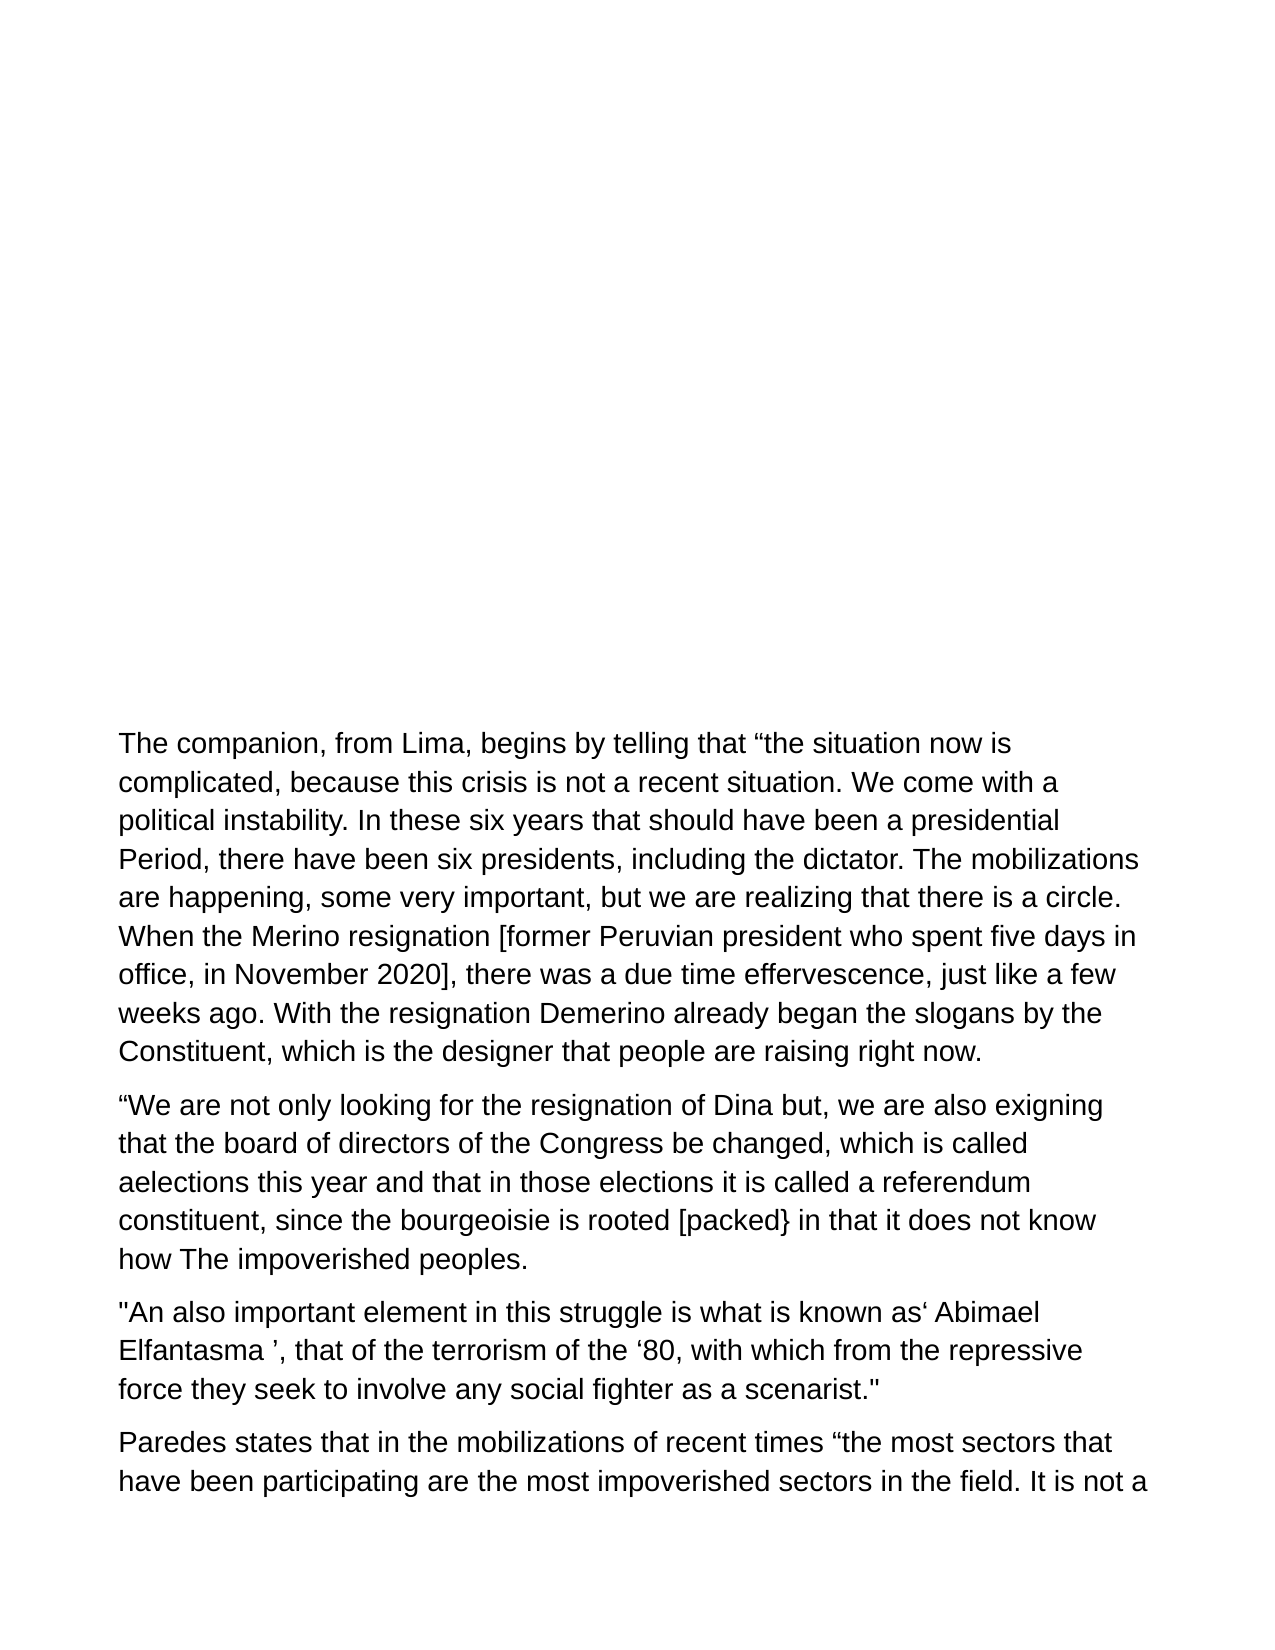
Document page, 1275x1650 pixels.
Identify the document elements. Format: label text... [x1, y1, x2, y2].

text The companion, from Lima, begins by telling that “the situation now is complicated, because this crisis is not a recent situation. We come with a political instability. In these six years that should have been a presidential Period, there have been six presidents, including the dictator. The mobilizations are happening, some very important, but we are realizing that there is a circle. When the Merino resignation [former Peruvian president who spent five days in office, in November 2020], there was a due time effervescence, just like a few weeks ago. With the resignation Demerino already began the slogans by the Constituent, which is the designer that people are raising right now. [118, 118, 1157, 1068]
text “We are not only looking for the resignation of Dina but, we are also exigning that the board of directors of the Congress be changed, which is called aelections this year and that in those elections it is called a referendum constituent, since the bourgeoisie is rooted [packed} in that it does not know how The impoverished peoples. [118, 1088, 1157, 1275]
text Paredes states that in the mobilizations of recent times “the most sectors that have been participating are the most impoverished sectors in the field. It is not a [118, 1425, 1157, 1497]
text "An also important element in this struggle is what is known as‘ Abimael Elfantasma ’, that of the terrorism of the ‘80, with which from the repressive force they seek to involve any social fighter as a scenarist." [118, 1295, 1157, 1406]
